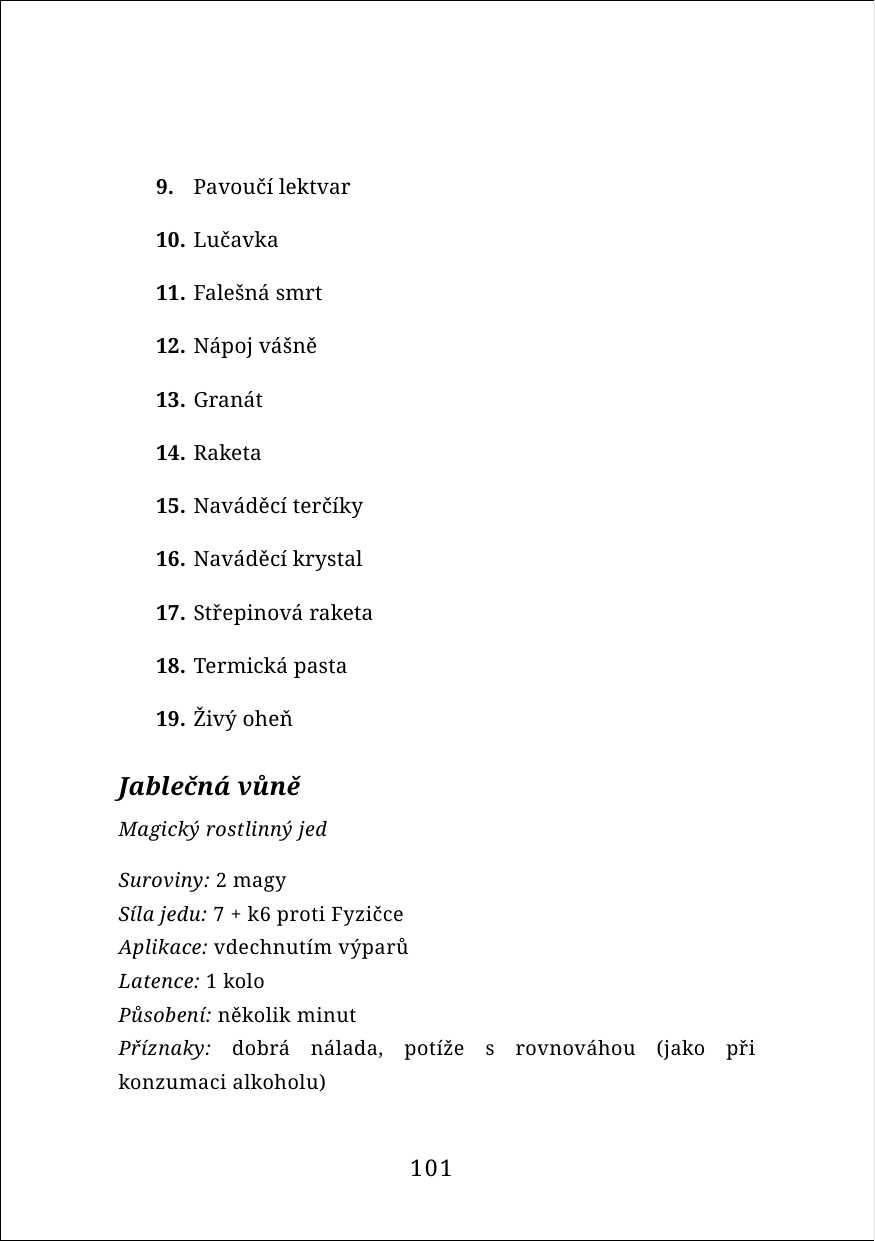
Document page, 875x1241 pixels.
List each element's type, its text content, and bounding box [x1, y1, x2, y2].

list Raketa [156, 438, 756, 466]
list Falešná smrt [156, 278, 756, 307]
list Pavoučí lektvar [156, 172, 756, 200]
subtitle Jablečná vůně [118, 769, 756, 803]
text Suroviny: 2 magy Síla jedu: 7 + k6 proti Fyzičce Aplikace: vdechnutím výparů Latence: 1 kolo Působení: několik minut Příznaky: dobrá nálada, potíže s rovnováhou (jako při konzumaci alkoholu) [118, 866, 756, 1095]
list Živý oheň [156, 704, 756, 732]
list Nápoj vášně [156, 331, 756, 360]
list Termická pasta [156, 651, 756, 679]
list Naváděcí terčíky [156, 491, 756, 519]
list Lučavka [156, 225, 756, 253]
list Naváděcí krystal [156, 544, 756, 573]
list Granát [156, 385, 756, 413]
list Střepinová raketa [156, 598, 756, 626]
text Magický rostlinný jed [118, 815, 756, 842]
